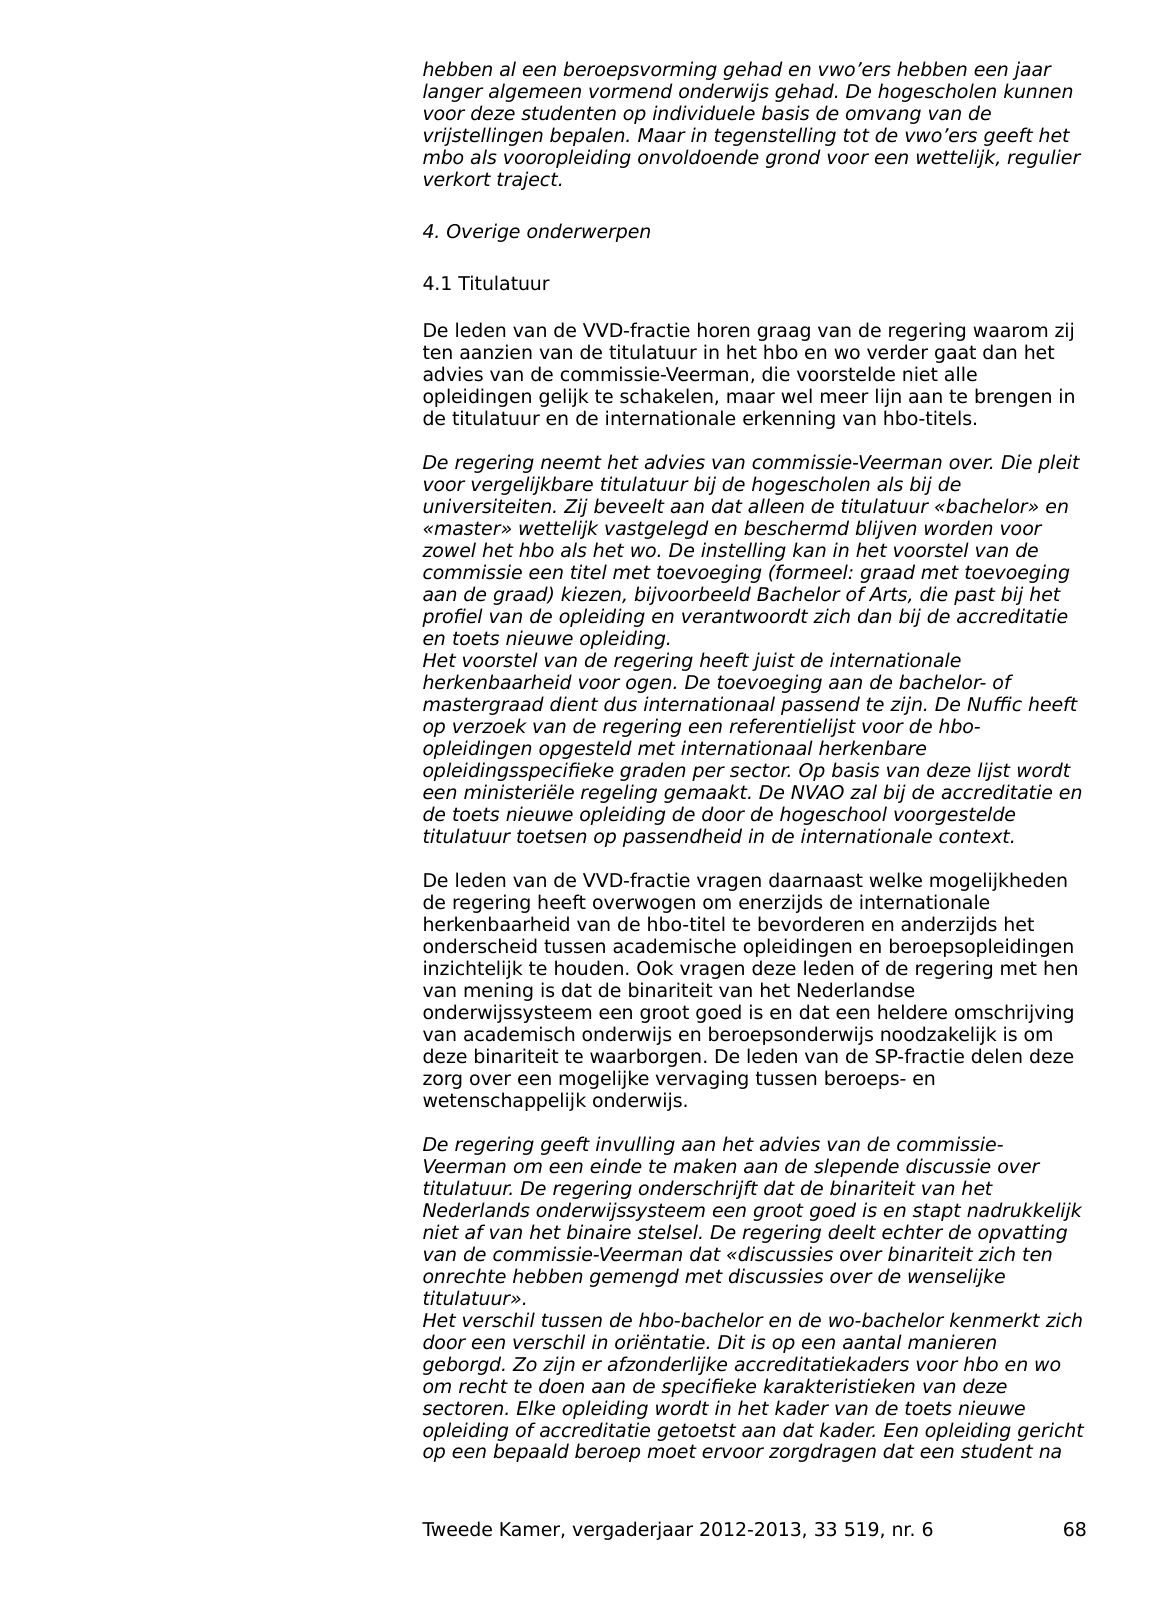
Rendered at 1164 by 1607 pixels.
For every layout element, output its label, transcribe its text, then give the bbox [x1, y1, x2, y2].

text De leden van de VVD-fractie vragen daarnaast welke mogelijkheden de regering heeft overwogen om enerzijds de internationale herkenbaarheid van de hbo-titel te bevorderen en anderzijds het onderscheid tussen academische opleidingen en beroepsopleidingen inzichtelijk te houden. Ook vragen deze leden of de regering met hen van mening is dat de binariteit van het Nederlandse onderwijssysteem een groot goed is en dat een heldere omschrijving van academisch onderwijs en beroepsonderwijs noodzakelijk is om deze binariteit te waarborgen. De leden van de SP-fractie delen deze zorg over een mogelijke vervaging tussen beroeps- en wetenschappelijk onderwijs. [422, 870, 1087, 1112]
subtitle 4.1 Titulatuur [422, 273, 1087, 295]
text De regering neemt het advies van commissie-Veerman over. Die pleit voor vergelijkbare titulatuur bij de hogescholen als bij de universiteiten. Zij beveelt aan dat alleen de titulatuur «bachelor» en «master» wettelijk vastgelegd en beschermd blijven worden voor zowel het hbo als het wo. De instelling kan in het voorstel van de commissie een titel met toevoeging (formeel: graad met toevoeging aan de graad) kiezen, bijvoorbeeld Bachelor of Arts, die past bij het profiel van de opleiding en verantwoordt zich dan bij de accreditatie en toets nieuwe opleiding. [422, 452, 1087, 650]
text Het verschil tussen de hbo-bachelor en de wo-bachelor kenmerkt zich door een verschil in oriëntatie. Dit is op een aantal manieren geborgd. Zo zijn er afzonderlijke accreditatiekaders voor hbo en wo om recht te doen aan de specifieke karakteristieken van deze sectoren. Elke opleiding wordt in het kader van de toets nieuwe opleiding of accreditatie getoetst aan dat kader. Een opleiding gericht op een bepaald beroep moet ervoor zorgdragen dat een student na [422, 1309, 1087, 1463]
text De leden van de VVD-fractie horen graag van de regering waarom zij ten aanzien van de titulatuur in het hbo en wo verder gaat dan het advies van de commissie-Veerman, die voorstelde niet alle opleidingen gelijk te schakelen, maar wel meer lijn aan te brengen in de titulatuur en de internationale erkenning van hbo-titels. [422, 320, 1087, 430]
text Het voorstel van de regering heeft juist de internationale herkenbaarheid voor ogen. De toevoeging aan de bachelor- of mastergraad dient dus internationaal passend te zijn. De Nuffic heeft op verzoek van de regering een referentielijst voor de hbo-opleidingen opgesteld met internationaal herkenbare opleidingsspecifieke graden per sector. Op basis van deze lijst wordt een ministeriële regeling gemaakt. De NVAO zal bij de accreditatie en de toets nieuwe opleiding de door de hogeschool voorgestelde titulatuur toetsen op passendheid in de internationale context. [422, 650, 1087, 848]
text hebben al een beroepsvorming gehad en vwo’ers hebben een jaar langer algemeen vormend onderwijs gehad. De hogescholen kunnen voor deze studenten op individuele basis de omvang van de vrijstellingen bepalen. Maar in tegenstelling tot de vwo’ers geeft het mbo als vooropleiding onvoldoende grond voor een wettelijk, regulier verkort traject. [422, 59, 1087, 191]
subtitle 4. Overige onderwerpen [422, 221, 1087, 243]
text De regering geeft invulling aan het advies van de commissie-Veerman om een einde te maken aan de slepende discussie over titulatuur. De regering onderschrijft dat de binariteit van het Nederlands onderwijssysteem een groot goed is en stapt nadrukkelijk niet af van het binaire stelsel. De regering deelt echter de opvatting van de commissie-Veerman dat «discussies over binariteit zich ten onrechte hebben gemengd met discussies over de wenselijke titulatuur». [422, 1134, 1087, 1309]
